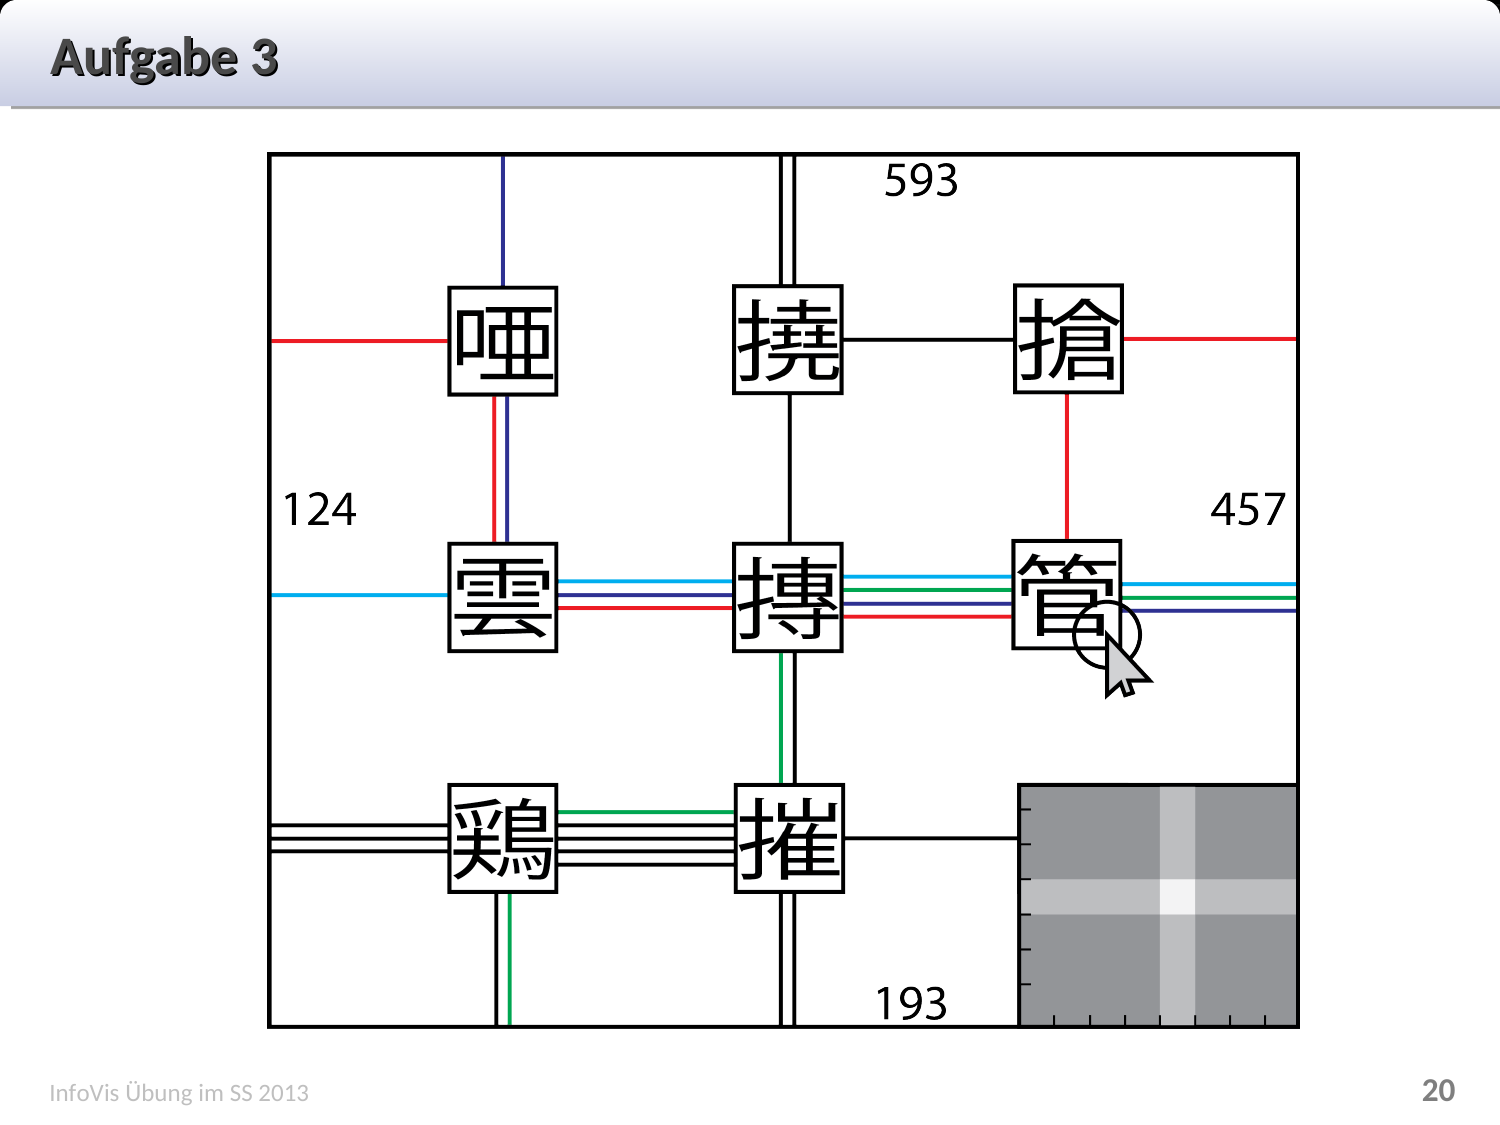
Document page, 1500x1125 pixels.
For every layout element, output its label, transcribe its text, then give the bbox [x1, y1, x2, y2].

text_box Aufgabe 3 [35, 0, 1463, 106]
text_box [1295, 1060, 1471, 1116]
picture [267, 152, 1300, 1032]
